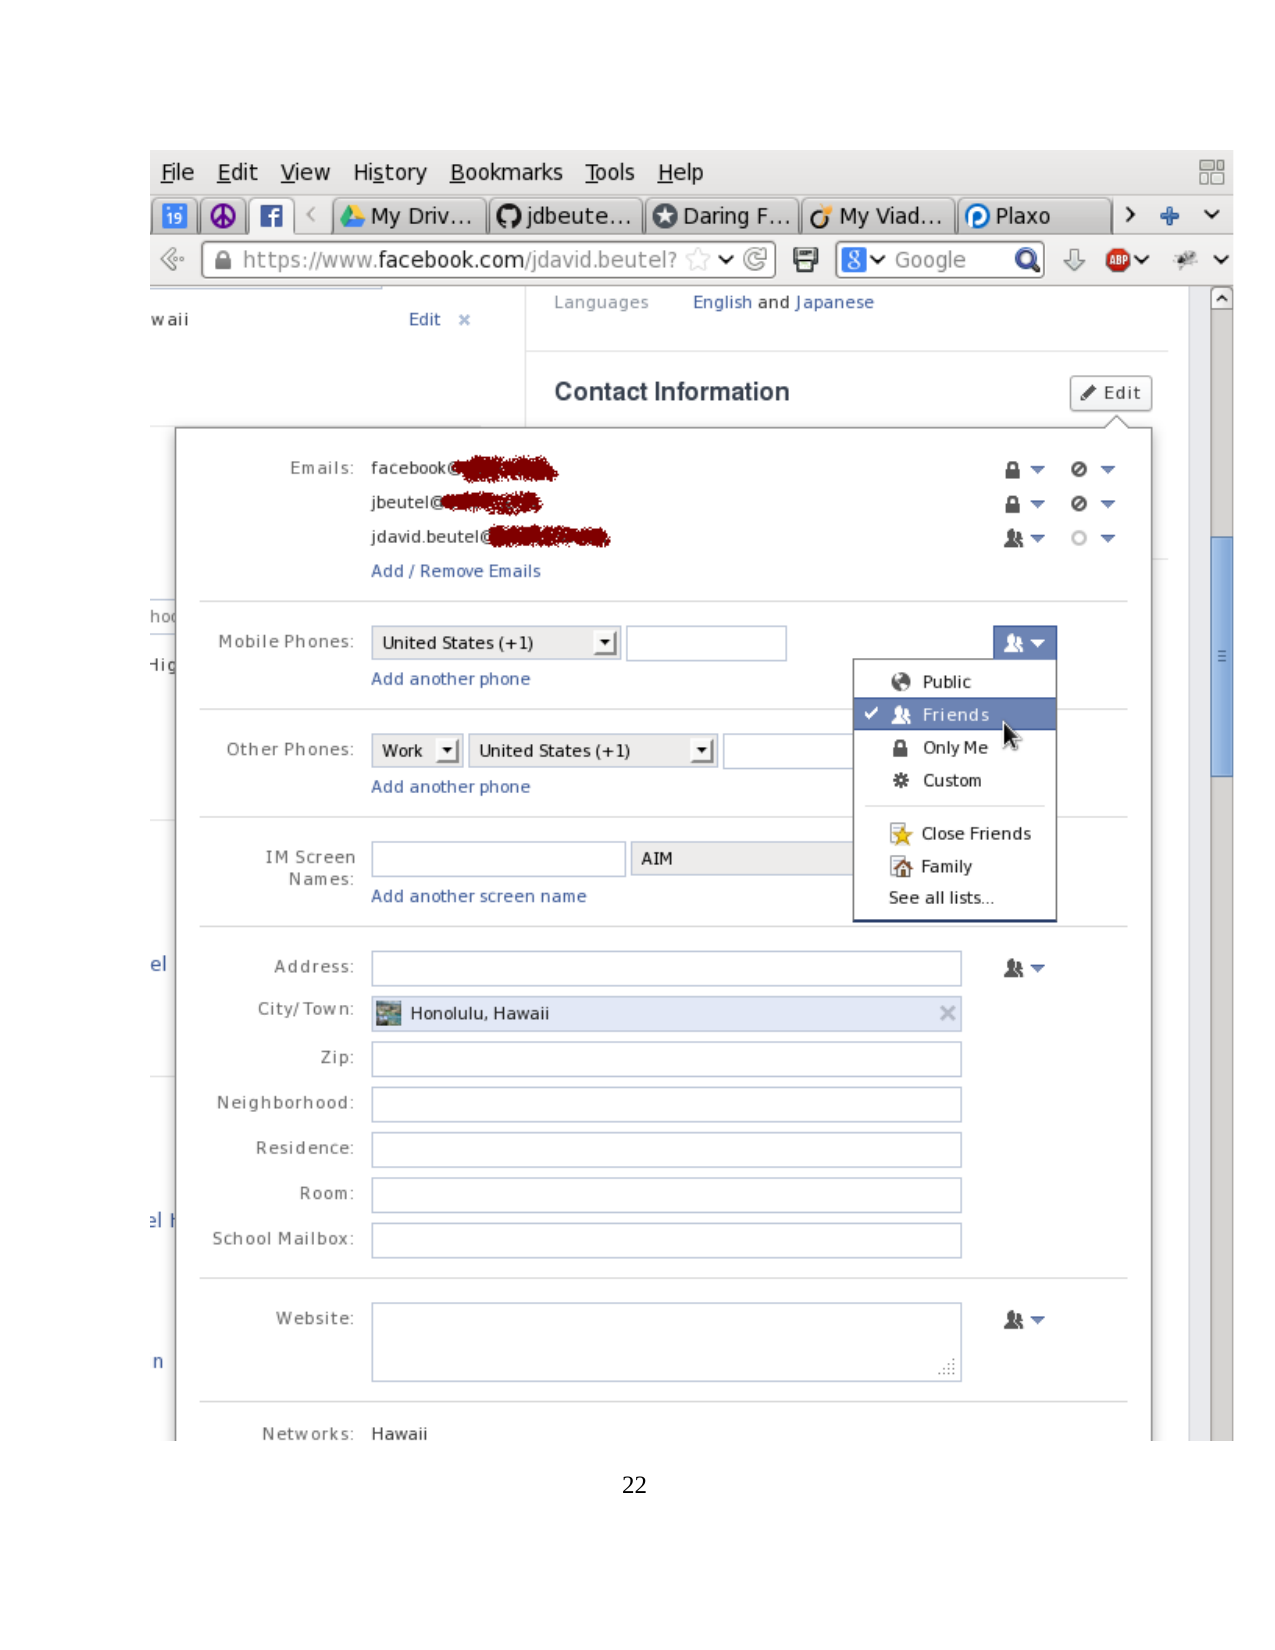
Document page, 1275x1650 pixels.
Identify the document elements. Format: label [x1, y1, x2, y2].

picture [150, 150, 1234, 1441]
